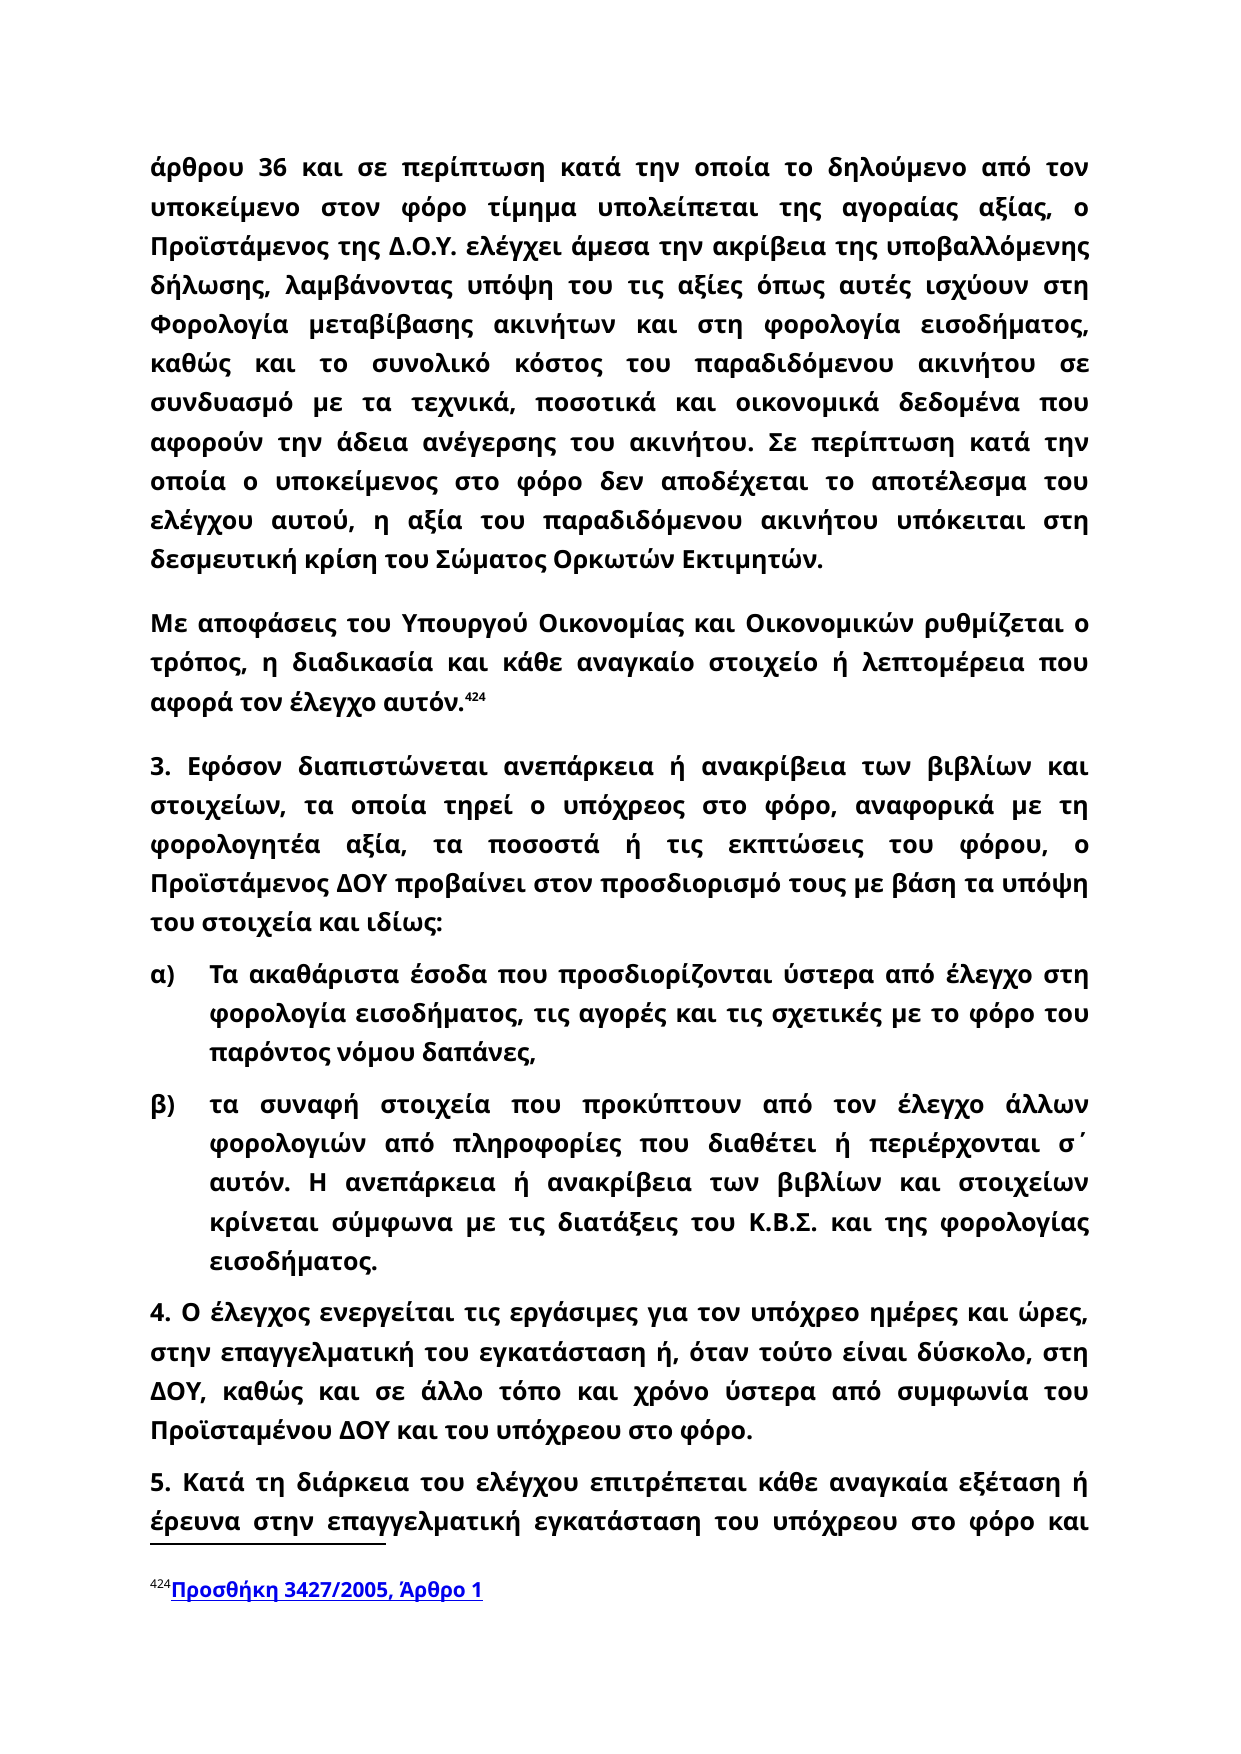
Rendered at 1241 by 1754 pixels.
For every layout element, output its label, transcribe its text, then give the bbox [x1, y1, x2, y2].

text Προσθήκη 3427/2005, Άρθρο 1 [150, 1576, 1090, 1604]
list β) τα συναφή στοιχεία που προκύπτουν από τον έλεγχο άλλων φορολογιών από πληροφορίες που διαθέτει ή περιέρχονται σ΄ αυτόν. Η ανεπάρκεια ή ανακρίβεια των βιβλίων και στοιχείων κρίνεται σύμφωνα με τις διατάξεις του Κ.Β.Σ. και της φορολογίας εισοδήματος. [150, 1087, 1090, 1277]
text Με αποφάσεις του Υπουργού Οικονομίας και Οικονομικών ρυθμίζεται ο τρόπος, η διαδικασία και κάθε αναγκαίο στοιχείο ή λεπτομέρεια που αφορά τον έλεγχο αυτόν. [150, 606, 1090, 718]
text 5. Κατά τη διάρκεια του ελέγχου επιτρέπεται κάθε αναγκαία εξέταση ή έρευνα στην επαγγελματική εγκατάσταση του υπόχρεου στο φόρο και [150, 1464, 1090, 1537]
text 3. Εφόσον διαπιστώνεται ανεπάρκεια ή ανακρίβεια των βιβλίων και στοιχείων, τα οποία τηρεί ο υπόχρεος στο φόρο, αναφορικά με τη φορολογητέα αξία, τα ποσοστά ή τις εκπτώσεις του φόρου, ο Προϊστάμενος ΔΟΥ προβαίνει στον προσδιορισμό τους με βάση τα υπόψη του στοιχεία και ιδίως: [150, 748, 1090, 939]
text 4. Ο έλεγχος ενεργείται τις εργάσιμες για τον υπόχρεο ημέρες και ώρες, στην επαγγελματική του εγκατάσταση ή, όταν τούτο είναι δύσκολο, στη ΔΟΥ, καθώς και σε άλλο τόπο και χρόνο ύστερα από συμφωνία του Προϊσταμένου ΔΟΥ και του υπόχρεου στο φόρο. [150, 1295, 1090, 1447]
text άρθρου 36 και σε περίπτωση κατά την οποία το δηλούμενο από τον υποκείμενο στον φόρο τίμημα υπολείπεται της αγοραίας αξίας, ο Προϊστάμενος της Δ.Ο.Υ. ελέγχει άμεσα την ακρίβεια της υποβαλλόμενης δήλωσης, λαμβάνοντας υπόψη του τις αξίες όπως αυτές ισχύουν στη Φορολογία μεταβίβασης ακινήτων και στη φορολογία εισοδήματος, καθώς και το συνολικό κόστος του παραδιδόμενου ακινήτου σε συνδυασμό με τα τεχνικά, ποσοτικά και οικονομικά δεδομένα που αφορούν την άδεια ανέγερσης του ακινήτου. Σε περίπτωση κατά την οποία ο υποκείμενος στο φόρο δεν αποδέχεται το αποτέλεσμα του ελέγχου αυτού, η αξία του παραδιδόμενου ακινήτου υπόκειται στη δεσμευτική κρίση του Σώματος Ορκωτών Εκτιμητών. [150, 150, 1090, 576]
list α) Τα ακαθάριστα έσοδα που προσδιορίζονται ύστερα από έλεγχο στη φορολογία εισοδήματος, τις αγορές και τις σχετικές με το φόρο του παρόντος νόμου δαπάνες, [150, 957, 1090, 1069]
